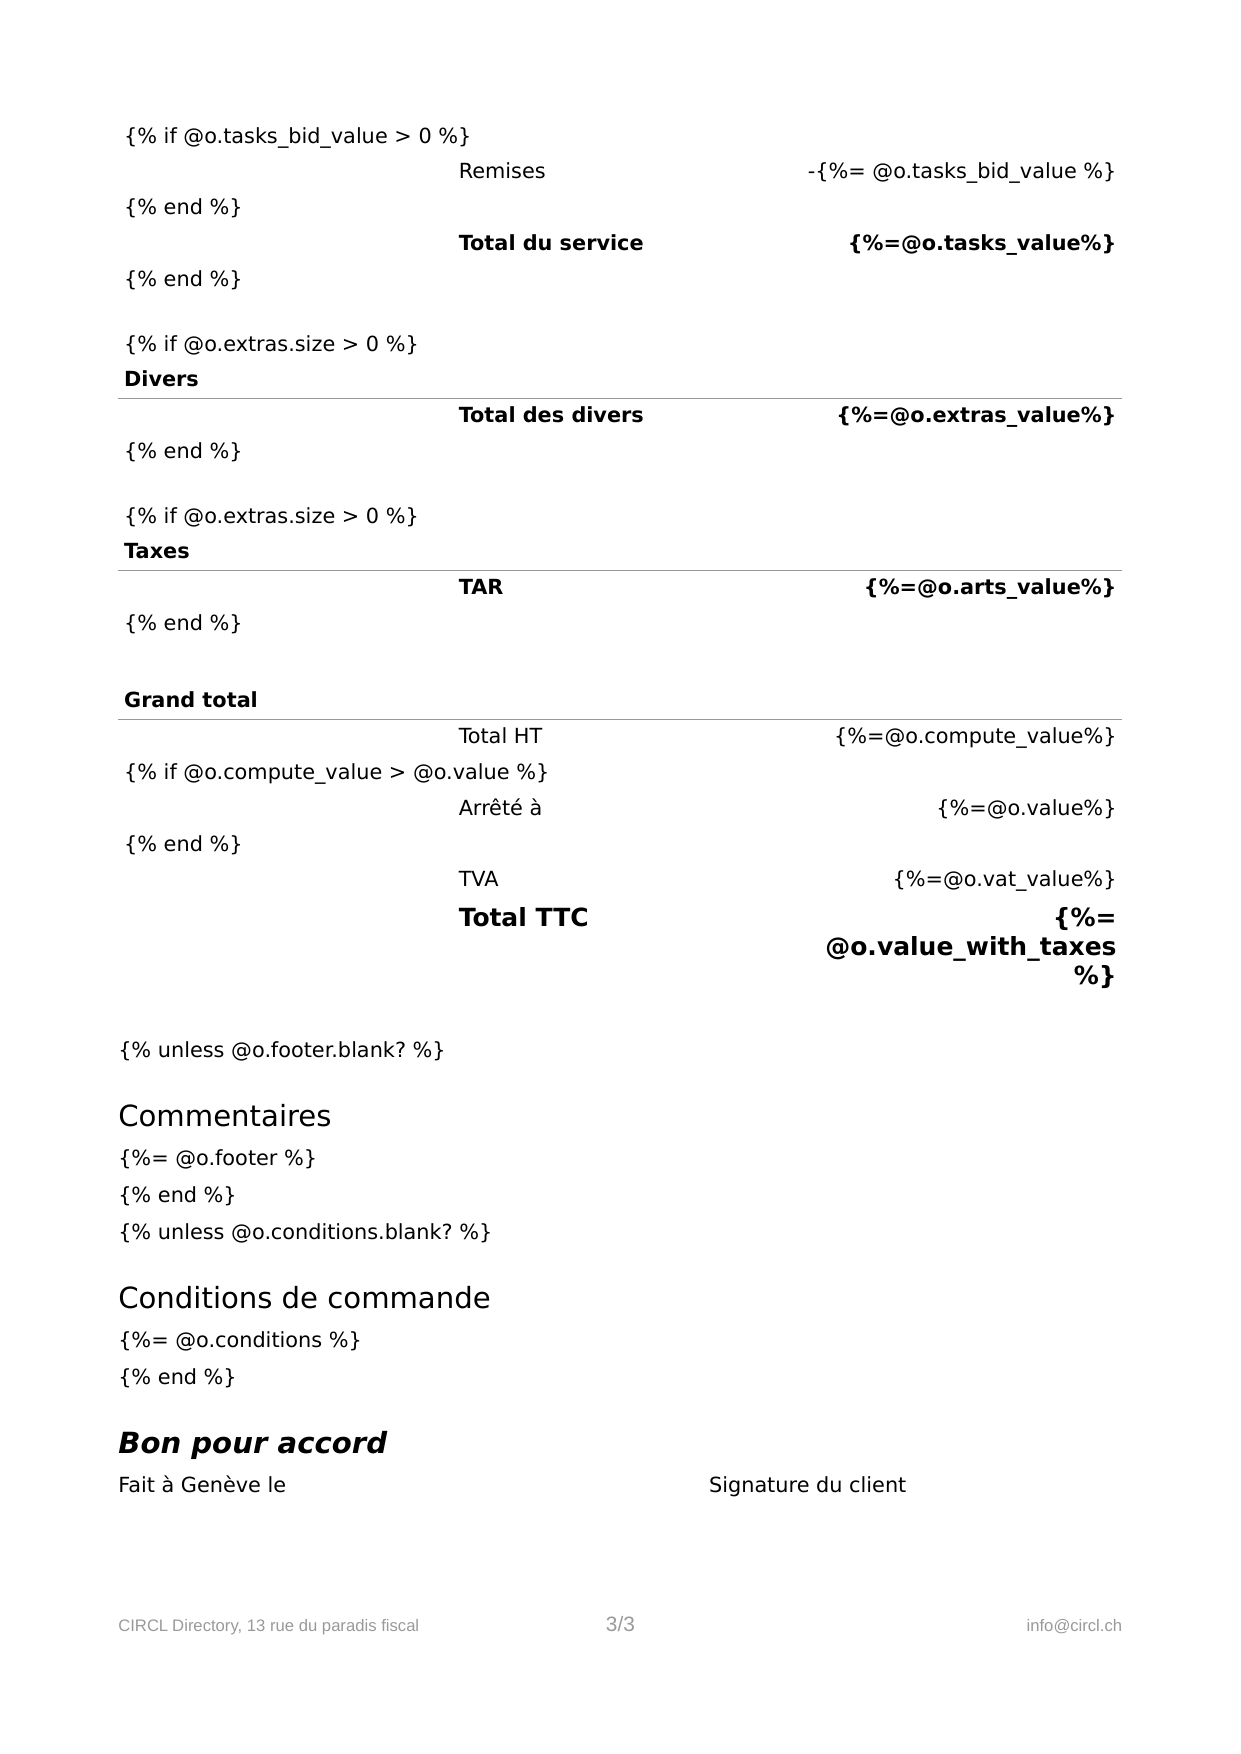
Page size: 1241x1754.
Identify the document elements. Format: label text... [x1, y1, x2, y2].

table_cell {% end %} [118, 190, 1122, 225]
text Fait à Genève le Signature du client [118, 1473, 1122, 1497]
table_cell {%=@o.value%} [788, 790, 1122, 826]
table_cell {% end %} [118, 826, 1122, 862]
text {%= @o.conditions %} [118, 1328, 1122, 1352]
text {% unless @o.conditions.blank? %} [118, 1220, 1122, 1244]
table_cell [118, 790, 453, 826]
table_cell {%=@o.extras_value%} [788, 399, 1122, 433]
table_cell [118, 154, 453, 189]
text {% unless @o.footer.blank? %} [118, 1038, 1122, 1062]
subtitle Commentaires [118, 1100, 1122, 1134]
table_cell [118, 571, 453, 605]
text {% end %} [118, 1183, 1122, 1207]
table_cell [118, 399, 453, 433]
table_cell {% end %} [118, 261, 1122, 297]
table_cell Arrêté à [453, 790, 787, 826]
table_cell [118, 897, 453, 996]
table_header {% if @o.extras.size > 0 %} [118, 326, 1122, 362]
table_cell {%=@o.compute_value%} [788, 720, 1122, 754]
table_cell Total TTC [453, 897, 787, 996]
table_cell {%=@o.vat_value%} [788, 862, 1122, 897]
text {% end %} [118, 1365, 1122, 1389]
table_header Grand total [118, 683, 1122, 718]
table_cell {% end %} [118, 605, 1122, 641]
table_cell Total HT [453, 720, 787, 754]
table_cell Taxes [118, 534, 1122, 569]
table_cell Total des divers [453, 399, 787, 433]
subtitle Conditions de commande [118, 1281, 1122, 1315]
table_cell {% end %} [118, 433, 1122, 469]
table_cell Divers [118, 362, 1122, 397]
table_cell Total du service [453, 225, 787, 261]
subtitle Bon pour accord [118, 1426, 1122, 1460]
table_cell TVA [453, 862, 787, 897]
table_cell {%=@o.arts_value%} [788, 571, 1122, 605]
table_cell Remises [453, 154, 787, 189]
table_cell {% if @o.tasks_bid_value > 0 %} [118, 118, 1122, 154]
table_cell {%=@o.tasks_value%} [788, 225, 1122, 261]
text {%= @o.footer %} [118, 1146, 1122, 1170]
table_header {% if @o.extras.size > 0 %} [118, 498, 1122, 534]
table_cell [118, 720, 453, 754]
table_cell {%= @o.value_with_taxes%} [788, 897, 1122, 996]
table_cell [118, 862, 453, 897]
table_cell -{%= @o.tasks_bid_value %} [788, 154, 1122, 189]
table_cell {% if @o.compute_value > @o.value %} [118, 754, 1122, 790]
table_cell [118, 225, 453, 261]
table_cell TAR [453, 571, 787, 605]
